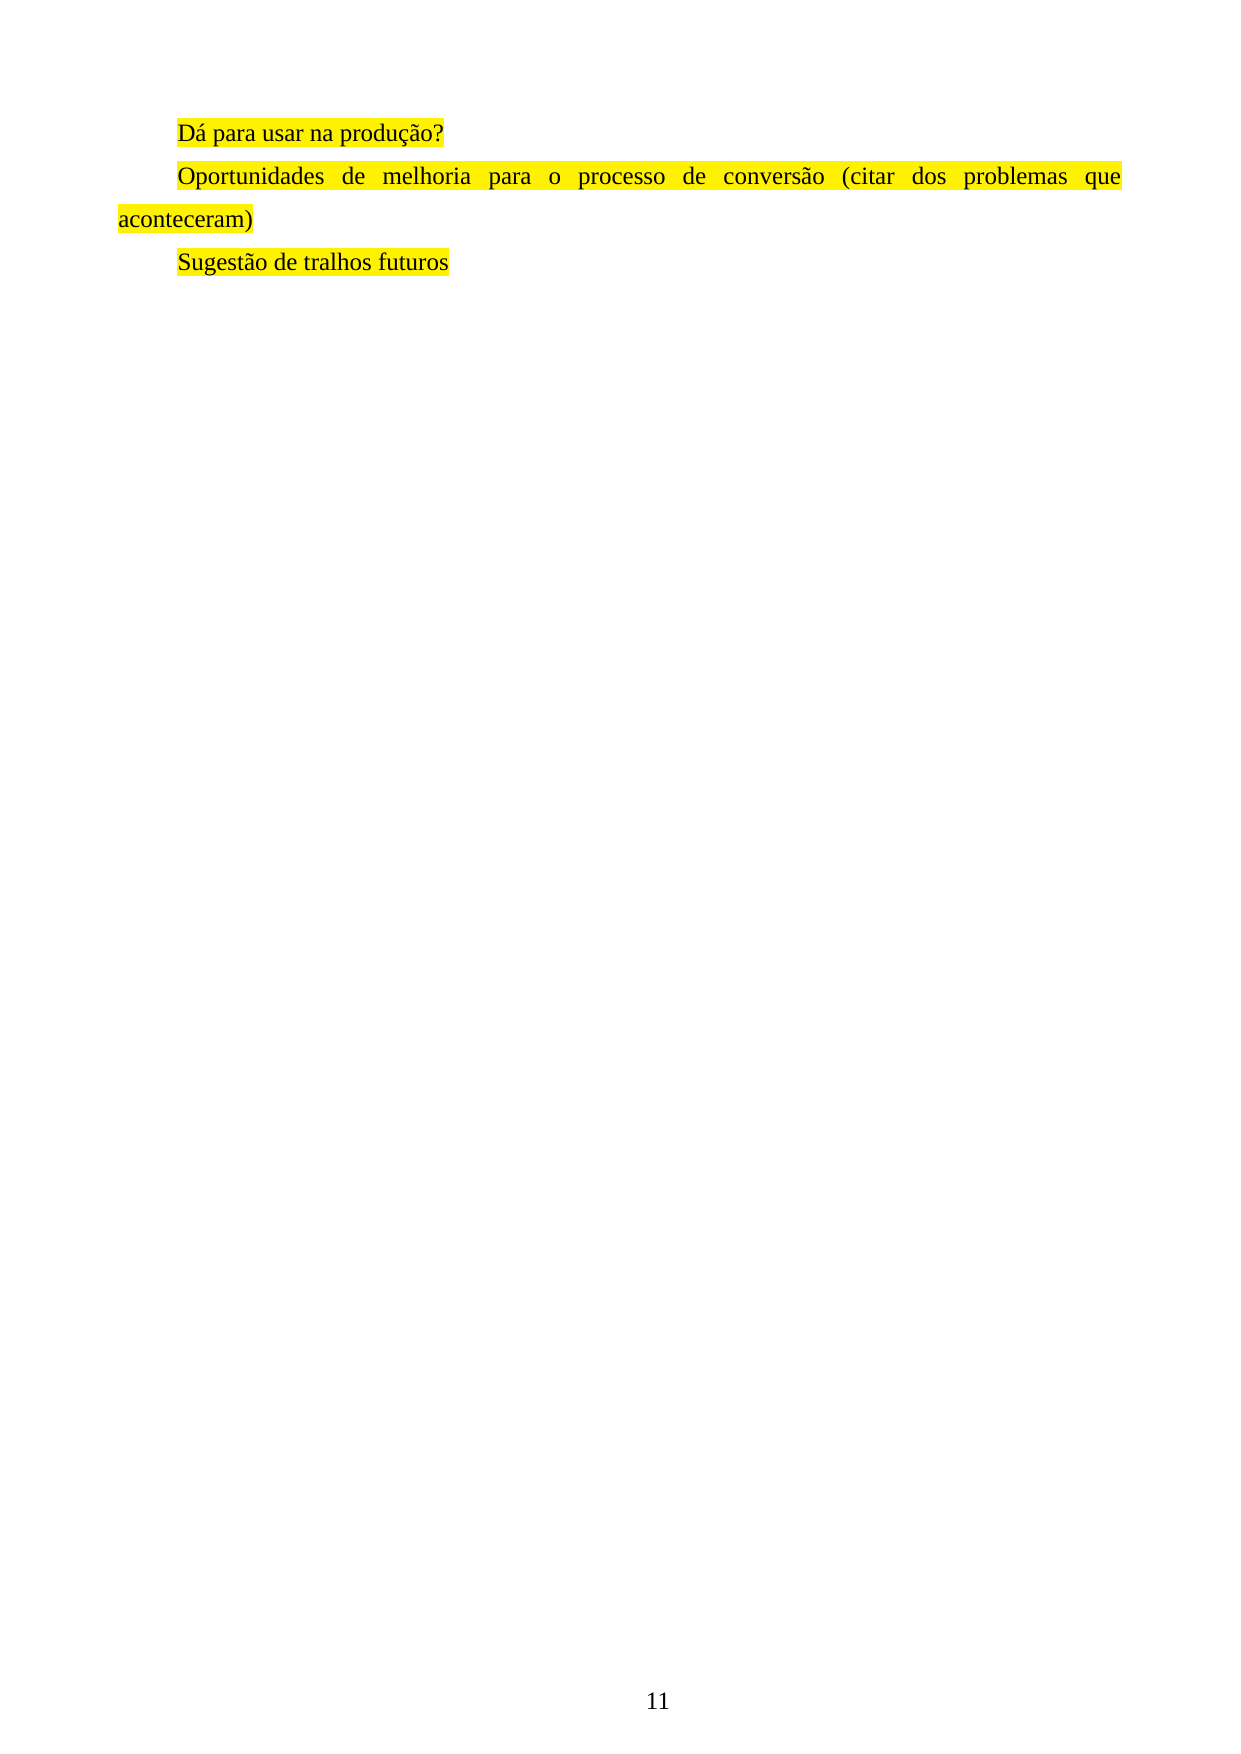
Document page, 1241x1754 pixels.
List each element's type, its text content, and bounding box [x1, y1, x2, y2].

text Oportunidades de melhoria para o processo de conversão (citar dos problemas que aconteceram) [118, 161, 1122, 233]
text Sugestão de tralhos futuros [118, 247, 1122, 276]
text Dá para usar na produção? [118, 118, 1122, 147]
